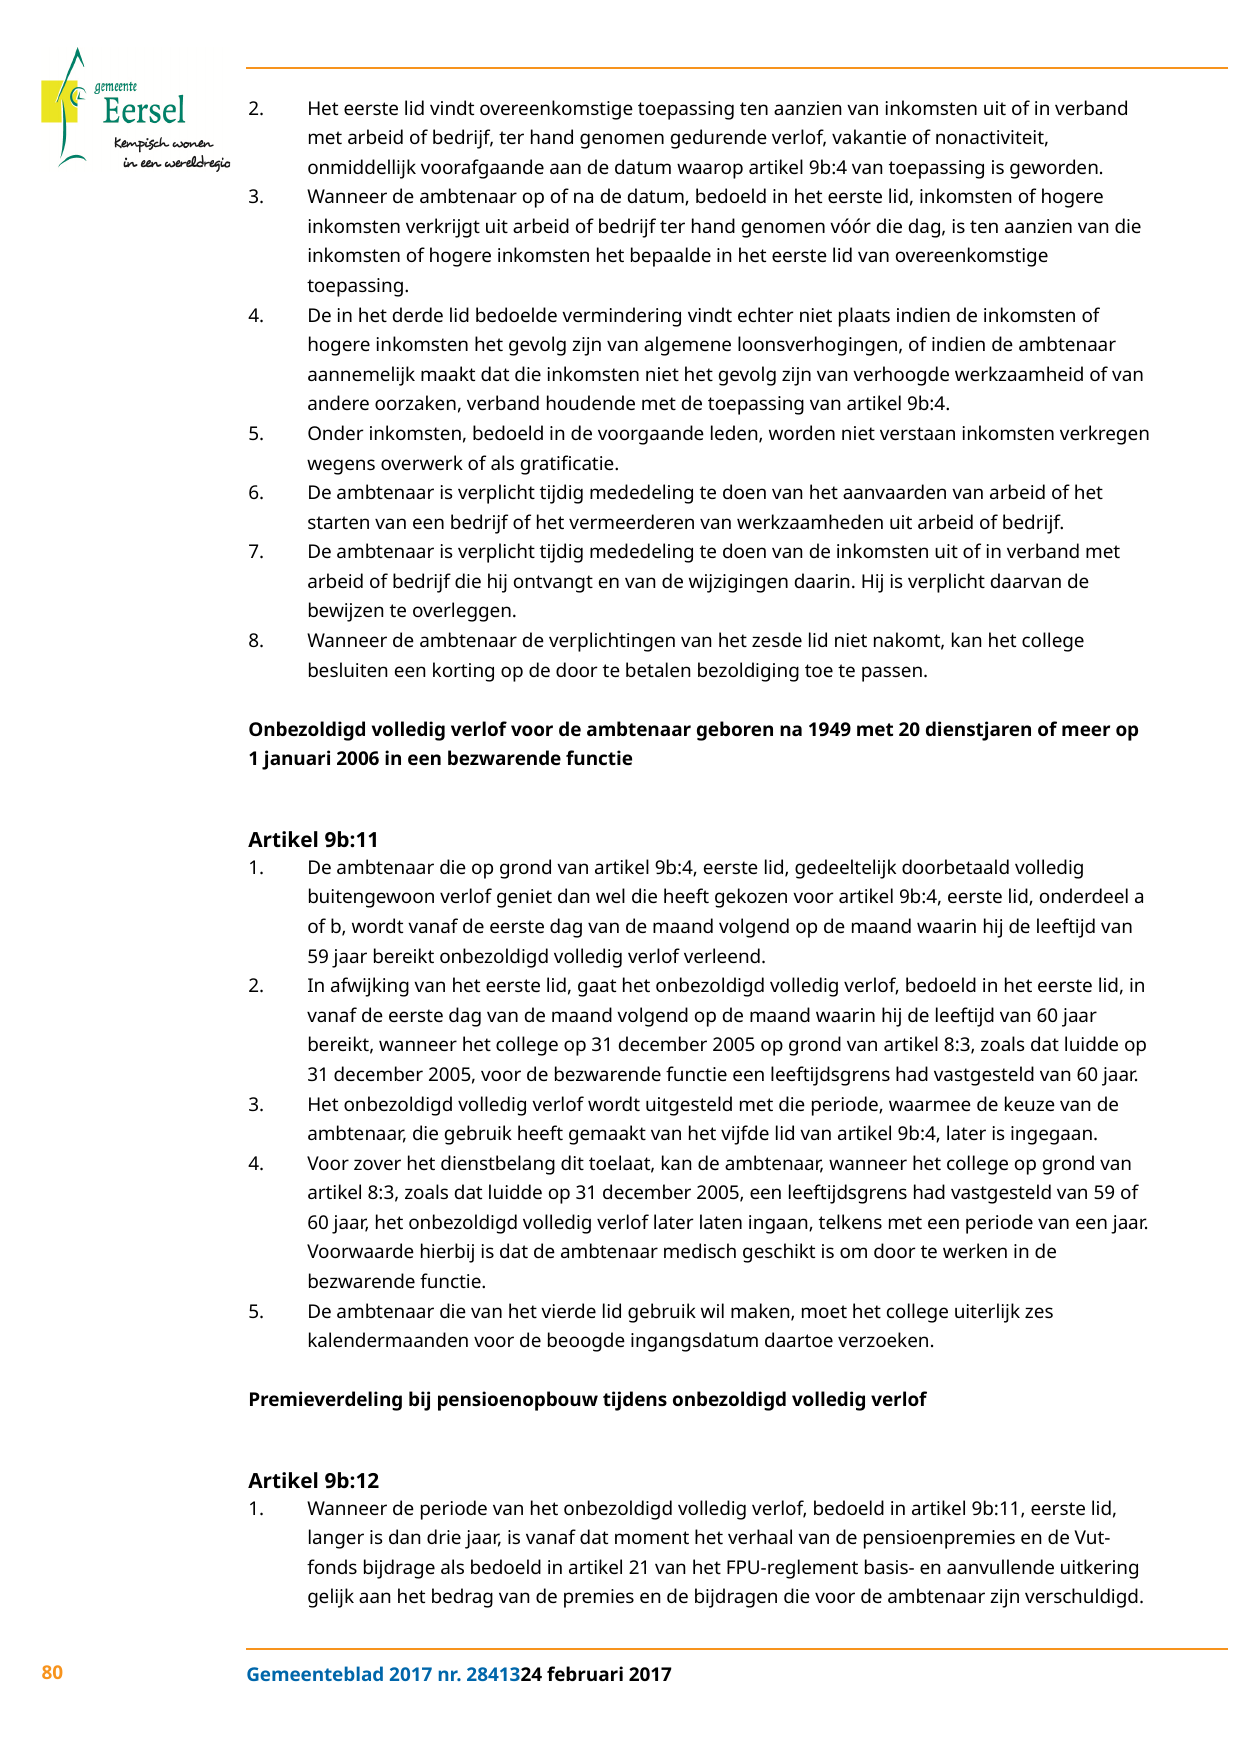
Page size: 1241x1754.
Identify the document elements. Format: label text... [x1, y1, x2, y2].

list De ambtenaar is verplicht tijdig mededeling te doen van de inkomsten uit of in verband met arbeid of bedrijf die hij ontvangt en van de wijzigingen daarin. Hij is verplicht daarvan de bewijzen te overleggen. [248, 538, 1152, 623]
list Het onbezoldigd volledig verlof wordt uitgesteld met die periode, waarmee de keuze van de ambtenaar, die gebruik heeft gemaakt van het vijfde lid van artikel 9b:4, later is ingegaan. [248, 1091, 1152, 1146]
picture [41, 47, 231, 172]
list In afwijking van het eerste lid, gaat het onbezoldigd volledig verlof, bedoeld in het eerste lid, in vanaf de eerste dag van de maand volgend op de maand waarin hij de leeftijd van 60 jaar bereikt, wanneer het college op 31 december 2005 op grond van artikel 8:3, zoals dat luidde op 31 december 2005, voor de bezwarende functie een leeftijdsgrens had vastgesteld van 60 jaar. [248, 972, 1152, 1087]
list Wanneer de ambtenaar op of na de datum, bedoeld in het eerste lid, inkomsten of hogere inkomsten verkrijgt uit arbeid of bedrijf ter hand genomen vóór die dag, is ten aanzien van die inkomsten of hogere inkomsten het bepaalde in het eerste lid van overeenkomstige toepassing. [248, 183, 1152, 298]
text Premieverdeling bij pensioenopbouw tijdens onbezoldigd volledig verlof [248, 1387, 1152, 1412]
list Wanneer de ambtenaar de verplichtingen van het zesde lid niet nakomt, kan het college besluiten een korting op de door te betalen bezoldiging toe te passen. [248, 627, 1152, 683]
list De in het derde lid bedoelde vermindering vindt echter niet plaats indien de inkomsten of hogere inkomsten het gevolg zijn van algemene loonsverhogingen, of indien de ambtenaar aannemelijk maakt dat die inkomsten niet het gevolg zijn van verhoogde werkzaamheid of van andere oorzaken, verband houdende met de toepassing van artikel 9b:4. [248, 302, 1152, 416]
list Onder inkomsten, bedoeld in de voorgaande leden, worden niet verstaan inkomsten verkregen wegens overwerk of als gratificatie. [248, 420, 1152, 476]
text Artikel 9b:11 [248, 826, 1152, 854]
list Voor zover het dienstbelang dit toelaat, kan de ambtenaar, wanneer het college op grond van artikel 8:3, zoals dat luidde op 31 december 2005, een leeftijdsgrens had vastgesteld van 59 of 60 jaar, het onbezoldigd volledig verlof later laten ingaan, telkens met een periode van een jaar. Voorwaarde hierbij is dat de ambtenaar medisch geschikt is om door te werken in de bezwarende functie. [248, 1150, 1152, 1294]
list De ambtenaar die op grond van artikel 9b:4, eerste lid, gedeeltelijk doorbetaald volledig buitengewoon verlof geniet dan wel die heeft gekozen voor artikel 9b:4, eerste lid, onderdeel a of b, wordt vanaf de eerste dag van de maand volgend op de maand waarin hij de leeftijd van 59 jaar bereikt onbezoldigd volledig verlof verleend. [248, 854, 1152, 968]
list Wanneer de periode van het onbezoldigd volledig verlof, bedoeld in artikel 9b:11, eerste lid, langer is dan drie jaar, is vanaf dat moment het verhaal van de pensioenpremies en de Vut-fonds bijdrage als bedoeld in artikel 21 van het FPU-reglement basis- en aanvullende uitkering gelijk aan het bedrag van de premies en de bijdragen die voor de ambtenaar zijn verschuldigd. [248, 1495, 1152, 1609]
text Onbezoldigd volledig verlof voor de ambtenaar geboren na 1949 met 20 dienstjaren of meer op 1 januari 2006 in een bezwarende functie [248, 716, 1152, 771]
list Het eerste lid vindt overeenkomstige toepassing ten aanzien van inkomsten uit of in verband met arbeid of bedrijf, ter hand genomen gedurende verlof, vakantie of nonactiviteit, onmiddellijk voorafgaande aan de datum waarop artikel 9b:4 van toepassing is geworden. [248, 95, 1152, 180]
list De ambtenaar die van het vierde lid gebruik wil maken, moet het college uiterlijk zes kalendermaanden voor de beoogde ingangsdatum daartoe verzoeken. [248, 1298, 1152, 1353]
text Artikel 9b:12 [248, 1467, 1152, 1495]
list De ambtenaar is verplicht tijdig mededeling te doen van het aanvaarden van arbeid of het starten van een bedrijf of het vermeerderen van werkzaamheden uit arbeid of bedrijf. [248, 479, 1152, 535]
